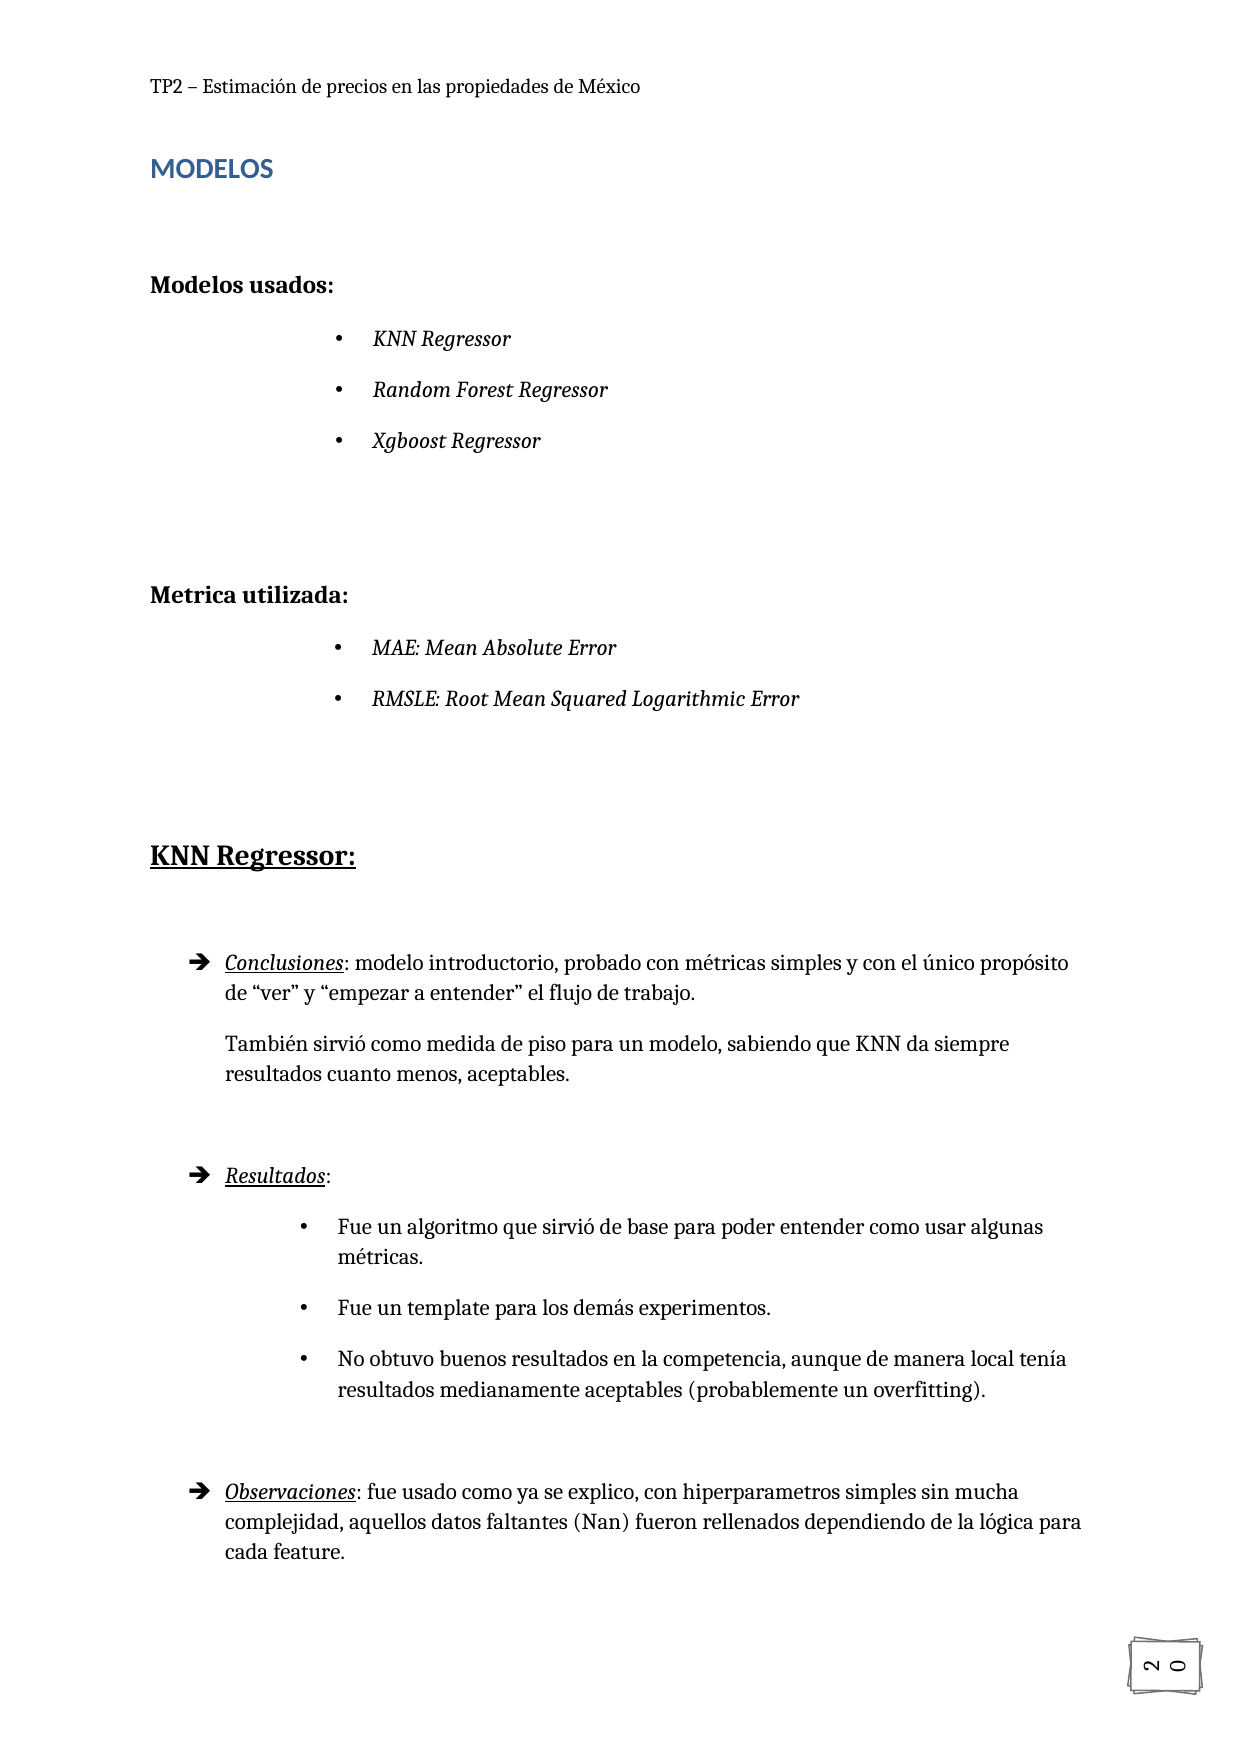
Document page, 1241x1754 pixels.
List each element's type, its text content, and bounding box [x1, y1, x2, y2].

list No obtuvo buenos resultados en la competencia, aunque de manera local tenía resultados medianamente aceptables (probablemente un overfitting). [300, 1346, 1090, 1403]
text Metrica utilizada: [150, 581, 1090, 610]
list KNN Regressor [335, 326, 1090, 352]
list MAE: Mean Absolute Error [334, 635, 1090, 661]
list Random Forest Regressor [335, 377, 1090, 403]
list Observaciones: fue usado como ya se explico, con hiperparametros simples sin mucha complejidad, aquellos datos faltantes (Nan) fueron rellenados dependiendo de la lógica para cada feature. [187, 1478, 1090, 1565]
text MODELOS [150, 150, 1090, 186]
list Fue un template para los demás experimentos. [300, 1295, 1090, 1322]
list Conclusiones: modelo introductorio, probado con métricas simples y con el único propósito de “ver” y “empezar a entender” el flujo de trabajo. [187, 949, 1090, 1006]
text Modelos usados: [150, 271, 1090, 300]
list Resultados: [187, 1163, 1090, 1189]
list RMSLE: Root Mean Squared Logarithmic Error [334, 686, 1090, 712]
list También sirvió como medida de piso para un modelo, sabiendo que KNN da siempre resultados cuanto menos, aceptables. [187, 1031, 1090, 1087]
list Xgboost Regressor [335, 428, 1090, 454]
list Fue un algoritmo que sirvió de base para poder entender como usar algunas métricas. [300, 1214, 1090, 1271]
text KNN Regressor: [150, 839, 1090, 872]
